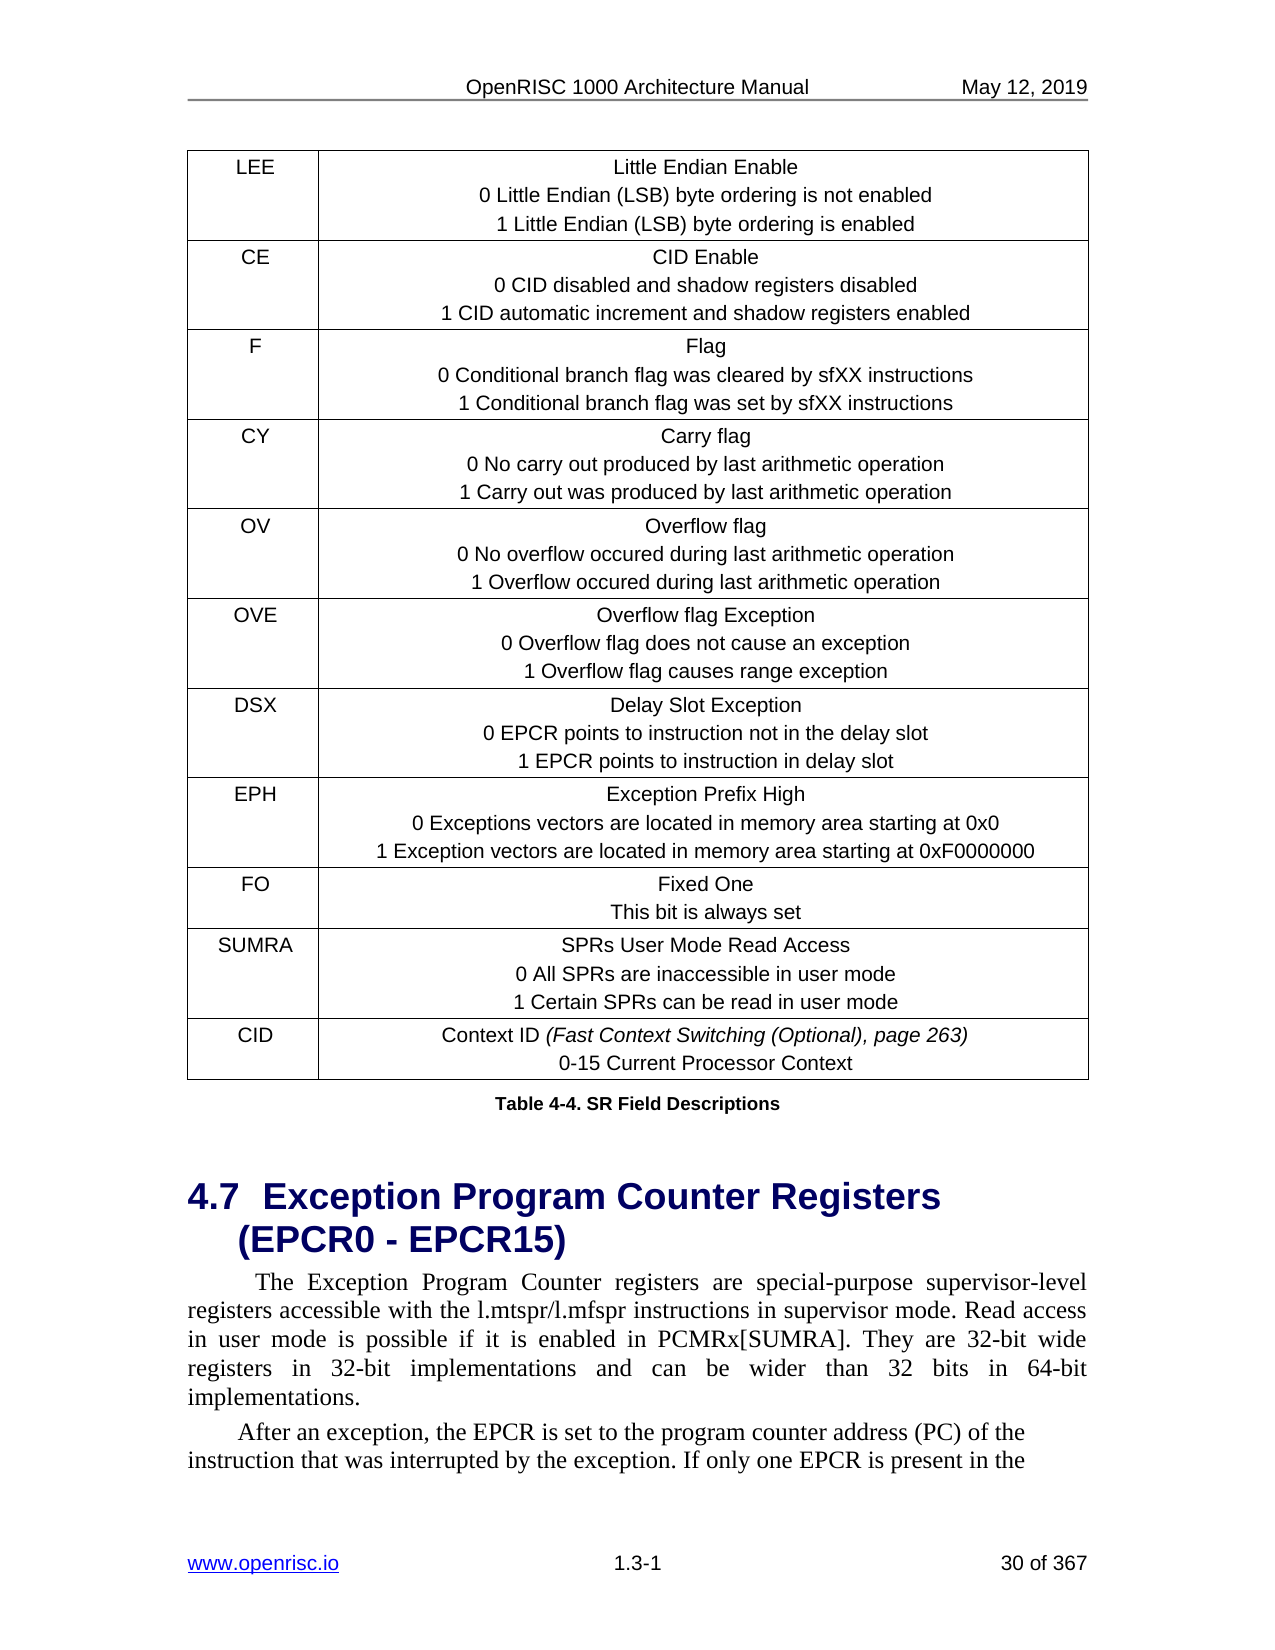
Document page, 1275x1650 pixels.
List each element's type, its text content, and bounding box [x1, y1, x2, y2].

table_cell Exception Prefix High 0 Exceptions vectors are located in memory area starting at 0x0 1 Exception vectors are located in memory area starting at 0xF0000000 [319, 778, 1088, 867]
table_cell Context ID (Fast Context Switching (Optional), page 261) 0-15 Current Processor Context [319, 1019, 1088, 1079]
table_cell F [188, 330, 318, 419]
table_cell CE [188, 241, 318, 329]
table_cell SUMRA [188, 929, 318, 1018]
table_cell EPH [188, 778, 318, 867]
table_cell OVE [188, 599, 318, 687]
text Table 4-4. SR Field Descriptions [187, 1093, 1087, 1114]
table_cell Overflow flag 0 No overflow occured during last arithmetic operation 1 Overflow occured during last arithmetic operation [319, 509, 1088, 598]
table_cell Delay Slot Exception 0 EPCR points to instruction not in the delay slot 1 EPCR points to instruction in delay slot [319, 689, 1088, 777]
table_cell Fixed One This bit is always set [319, 868, 1088, 928]
table_cell SPRs User Mode Read Access 0 All SPRs are inaccessible in user mode 1 Certain SPRs can be read in user mode [319, 929, 1088, 1018]
text After an exception, the EPCR is set to the program counter address (PC) of the instruction that was interrupted by the exception. If only one EPCR is present in the [187, 1417, 1087, 1474]
table_cell Little Endian Enable 0 Little Endian (LSB) byte ordering is not enabled 1 Little Endian (LSB) byte ordering is enabled [319, 151, 1088, 239]
table_cell OV [188, 509, 318, 598]
table_cell Flag 0 Conditional branch flag was cleared by sfXX instructions 1 Conditional branch flag was set by sfXX instructions [319, 330, 1088, 419]
table_cell Overflow flag Exception 0 Overflow flag does not cause an exception 1 Overflow flag causes range exception [319, 599, 1088, 687]
table_cell CY [188, 420, 318, 508]
table_cell CID Enable 0 CID disabled and shadow registers disabled 1 CID automatic increment and shadow registers enabled [319, 241, 1088, 329]
subtitle Exception Program Counter Registers (EPCR0 - EPCR15) [187, 1174, 1087, 1261]
table_cell LEE [188, 151, 318, 239]
table_cell DSX [188, 689, 318, 777]
table_cell FO [188, 868, 318, 928]
text The Exception Program Counter registers are special-purpose supervisor-level registers accessible with the l.mtspr/l.mfspr instructions in supervisor mode. Read access in user mode is possible if it is enabled in PCMRx[SUMRA]. They are 32-bit wide registers in 32-bit implementations and can be wider than 32 bits in 64-bit implementations. [187, 1267, 1087, 1411]
table_cell Carry flag 0 No carry out produced by last arithmetic operation 1 Carry out was produced by last arithmetic operation [319, 420, 1088, 508]
table_cell CID [188, 1019, 318, 1079]
